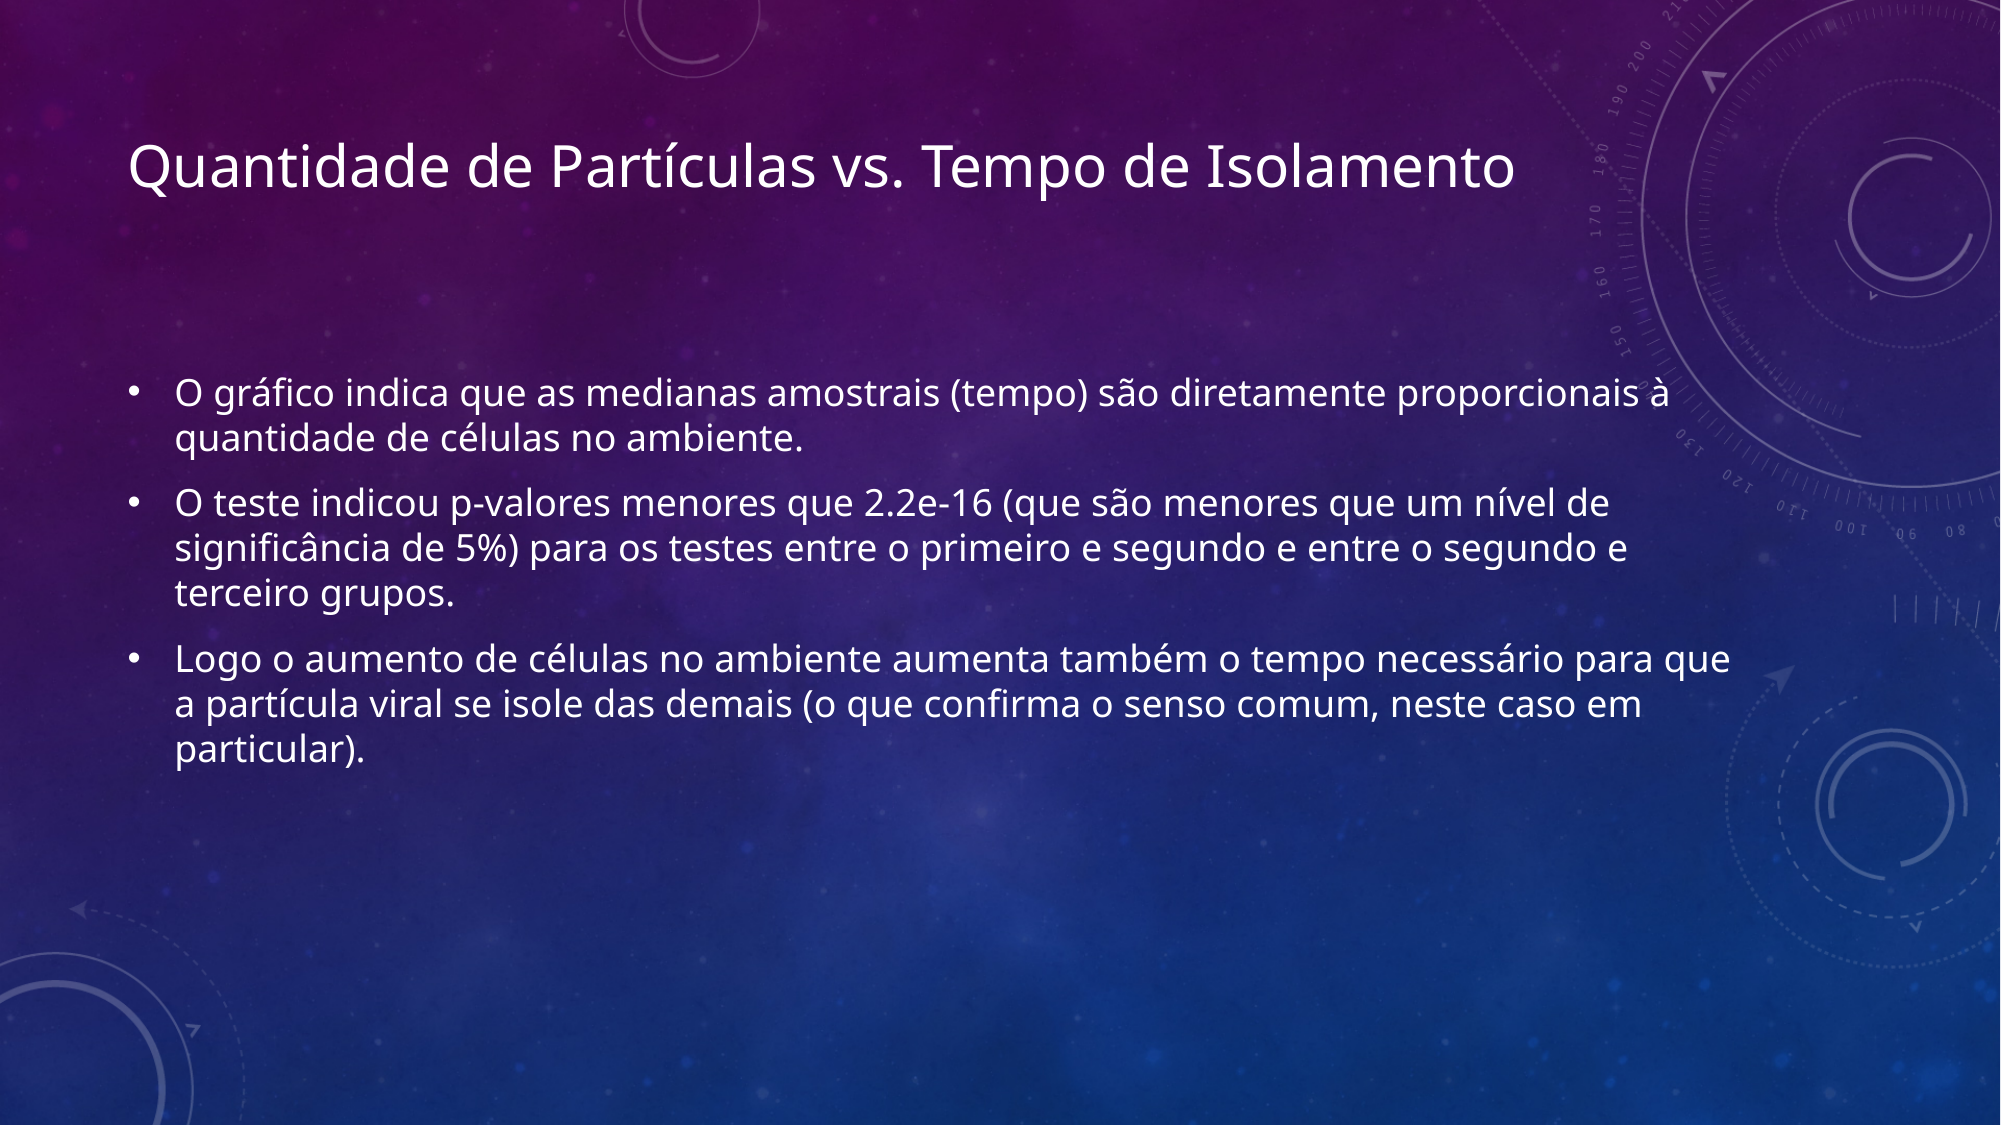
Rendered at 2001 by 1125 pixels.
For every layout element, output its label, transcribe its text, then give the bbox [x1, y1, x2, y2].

list O gráfico indica que as medianas amostrais (tempo) são diretamente proporcionais à quantidade de células no ambiente. O teste indicou p-valores menores que 2.2e-16 (que são menores que um nível de significância de 5%) para os testes entre o primeiro e segundo e entre o segundo e terceiro grupos. Logo o aumento de células no ambiente aumenta também o tempo necessário para que a partícula viral se isole das demais (o que confirma o senso comum, neste caso em particular). [112, 284, 1775, 869]
title Quantidade de Partículas vs. Tempo de Isolamento [112, 45, 1775, 284]
picture [0, 0, 2001, 1125]
